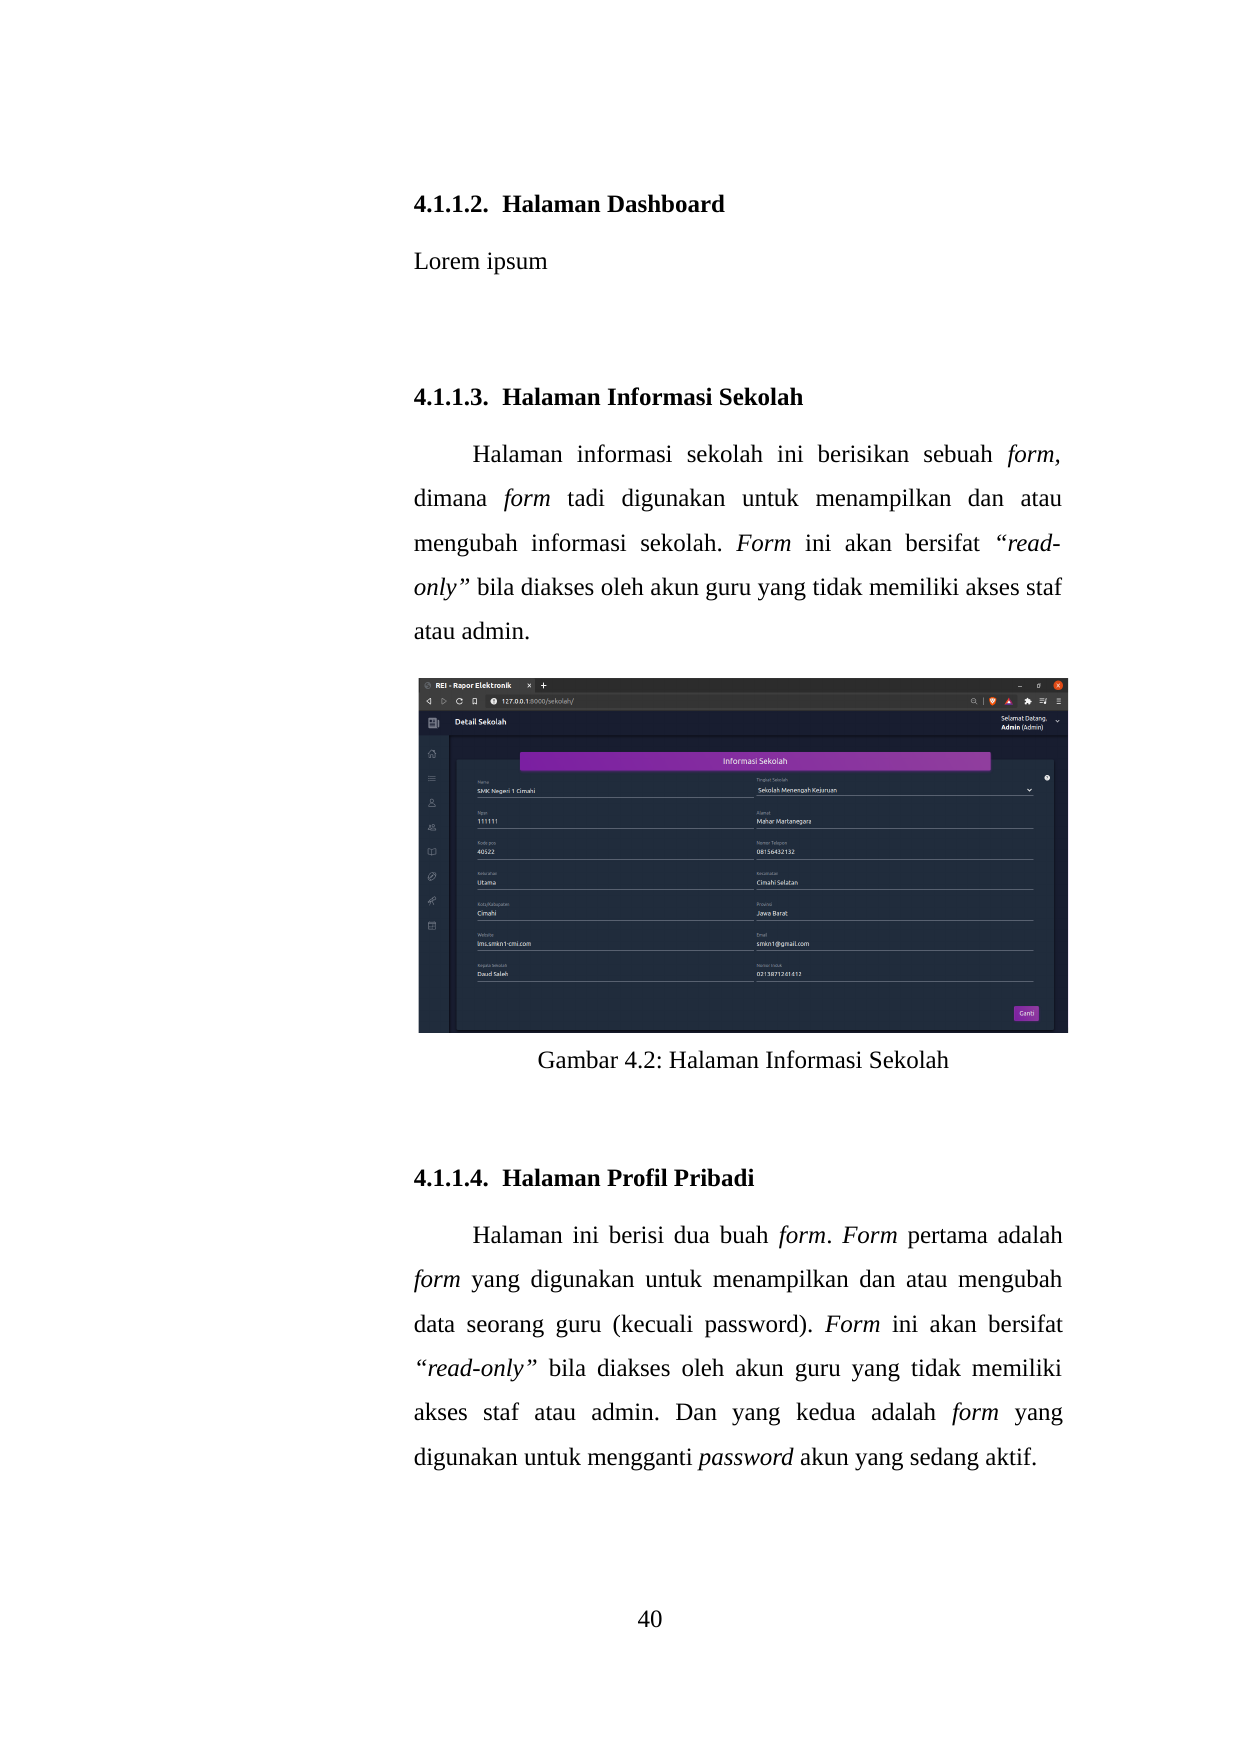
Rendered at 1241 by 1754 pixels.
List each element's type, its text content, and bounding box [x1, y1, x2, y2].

subtitle Halaman Informasi Sekolah [413, 370, 1063, 415]
subtitle Halaman Dashboard [413, 177, 1063, 221]
text Halaman informasi sekolah ini berisikan sebuah form, dimana form tadi digunakan untuk menampilkan dan atau mengubah informasi sekolah. Form ini akan bersifat “read-only” bila diakses oleh akun guru yang tidak memiliki akses staf atau admin. [413, 427, 1063, 648]
text Halaman ini berisi dua buah form. Form pertama adalah form yang digunakan untuk menampilkan dan atau mengubah data seorang guru (kecuali password). Form ini akan bersifat “read-only” bila diakses oleh akun guru yang tidak memiliki akses staf atau admin. Dan yang kedua adalah form yang digunakan untuk mengganti password akun yang sedang aktif. [413, 1208, 1063, 1474]
picture [418, 678, 1069, 1033]
text Gambar 4.2: Halaman Informasi Sekolah [418, 1033, 1068, 1077]
subtitle Halaman Profil Pribadi [413, 1151, 1063, 1196]
text Lorem ipsum [413, 234, 1063, 278]
